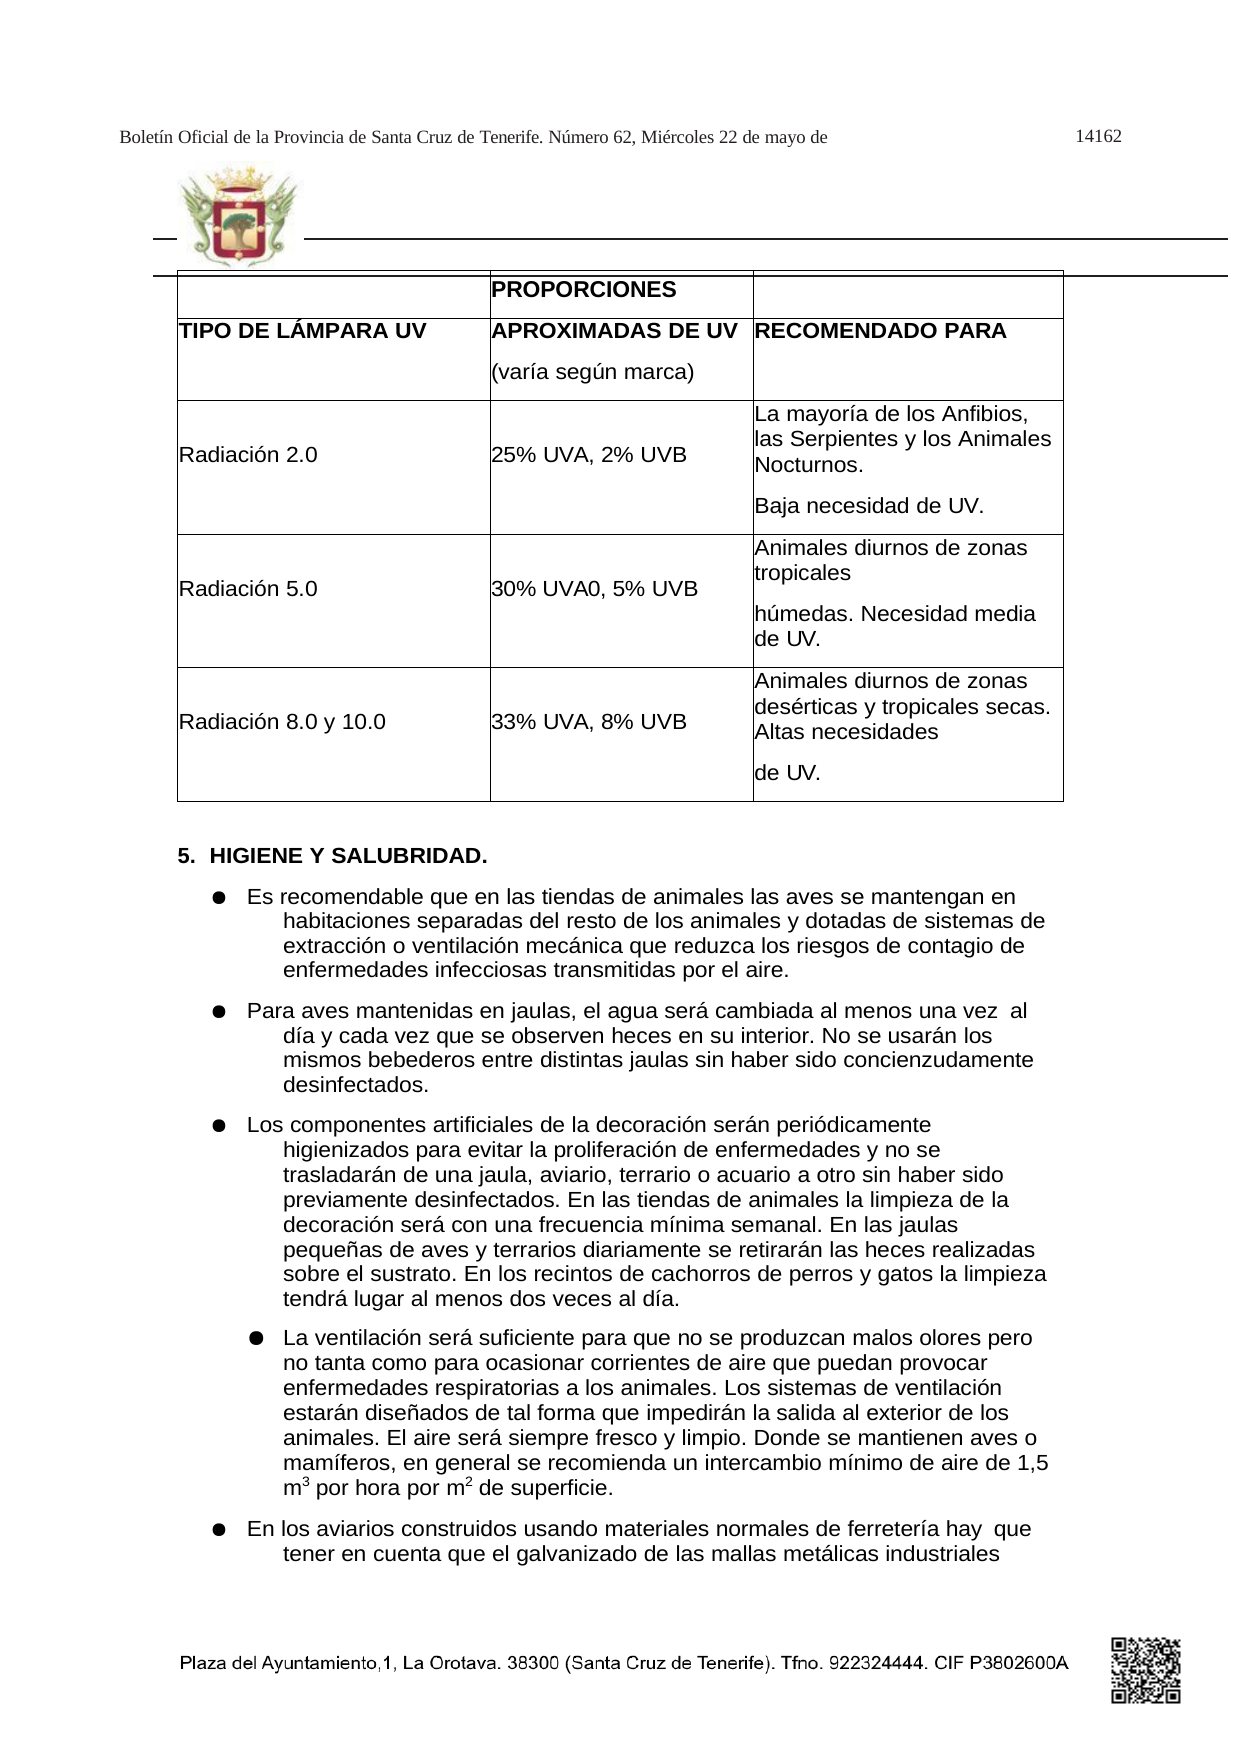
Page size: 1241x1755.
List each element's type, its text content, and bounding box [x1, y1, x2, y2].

table_header [754, 271, 1063, 275]
table_header [754, 277, 1063, 318]
table_cell 30% UVA0, 5% UVB [491, 535, 753, 667]
table_cell 25% UVA, 2% UVB [491, 401, 753, 534]
table_header PROPORCIONES [491, 277, 753, 318]
table_cell Radiación 2.0 [178, 401, 490, 534]
table_cell TIPO DE LÁMPARA UV [178, 319, 490, 400]
table_header [491, 271, 753, 275]
table_cell Animales diurnos de zonas tropicales húmedas. Necesidad media de UV. [754, 535, 1063, 667]
table_cell Radiación 8.0 y 10.0 [178, 668, 490, 801]
list Los componentes artificiales de la decoración serán periódicamente higienizados para evitar la proliferación de enfermedades y no se trasladarán de una jaula, aviario, terrario o acuario a otro sin haber sido previamente desinfectados. En las tiendas de animales la limpieza de la decoración será con una frecuencia mínima semanal. En las jaulas pequeñas de aves y terrarios diariamente se retirarán las heces realizadas sobre el sustrato. En los recintos de cachorros de perros y gatos la limpieza tendrá lugar al menos dos veces al día. [210, 1113, 1050, 1311]
list Es recomendable que en las tiendas de animales las aves se mantengan en habitaciones separadas del resto de los animales y dotadas de sistemas de extracción o ventilación mecánica que reduzca los riesgos de contagio de enfermedades infecciosas transmitidas por el aire. [210, 884, 1050, 982]
list Para aves mantenidas en jaulas, el agua será cambiada al menos una vez al día y cada vez que se observen heces en su interior. No se usarán los mismos bebederos entre distintas jaulas sin haber sido concienzudamente desinfectados. [210, 999, 1040, 1097]
table_cell Radiación 5.0 [178, 535, 490, 667]
table_header [178, 277, 490, 318]
table_cell 33% UVA, 8% UVB [491, 668, 753, 801]
table_cell APROXIMADAS DE UV (varía según marca) [491, 319, 753, 400]
list HIGIENE Y SALUBRIDAD. [177, 843, 1195, 868]
list En los aviarios construidos usando materiales normales de ferretería hay que tener en cuenta que el galvanizado de las mallas metálicas industriales [210, 1516, 1050, 1567]
table_header [178, 271, 490, 275]
table_cell Animales diurnos de zonas desérticas y tropicales secas. Altas necesidades de UV. [754, 668, 1063, 801]
table_cell La mayoría de los Anfibios, las Serpientes y los Animales Nocturnos. Baja necesidad de UV. [754, 401, 1063, 534]
list La ventilación será suficiente para que no se produzcan malos olores pero no tanta como para ocasionar corrientes de aire que puedan provocar enfermedades respiratorias a los animales. Los sistemas de ventilación estarán diseñados de tal forma que impedirán la salida al exterior de los animales. El aire será siempre fresco y limpio. Donde se mantienen aves o mamíferos, en general se recomienda un intercambio mínimo de aire de 1,5 m3 por hora por m2 de superficie. [247, 1326, 1054, 1500]
table_cell RECOMENDADO PARA [754, 319, 1063, 400]
